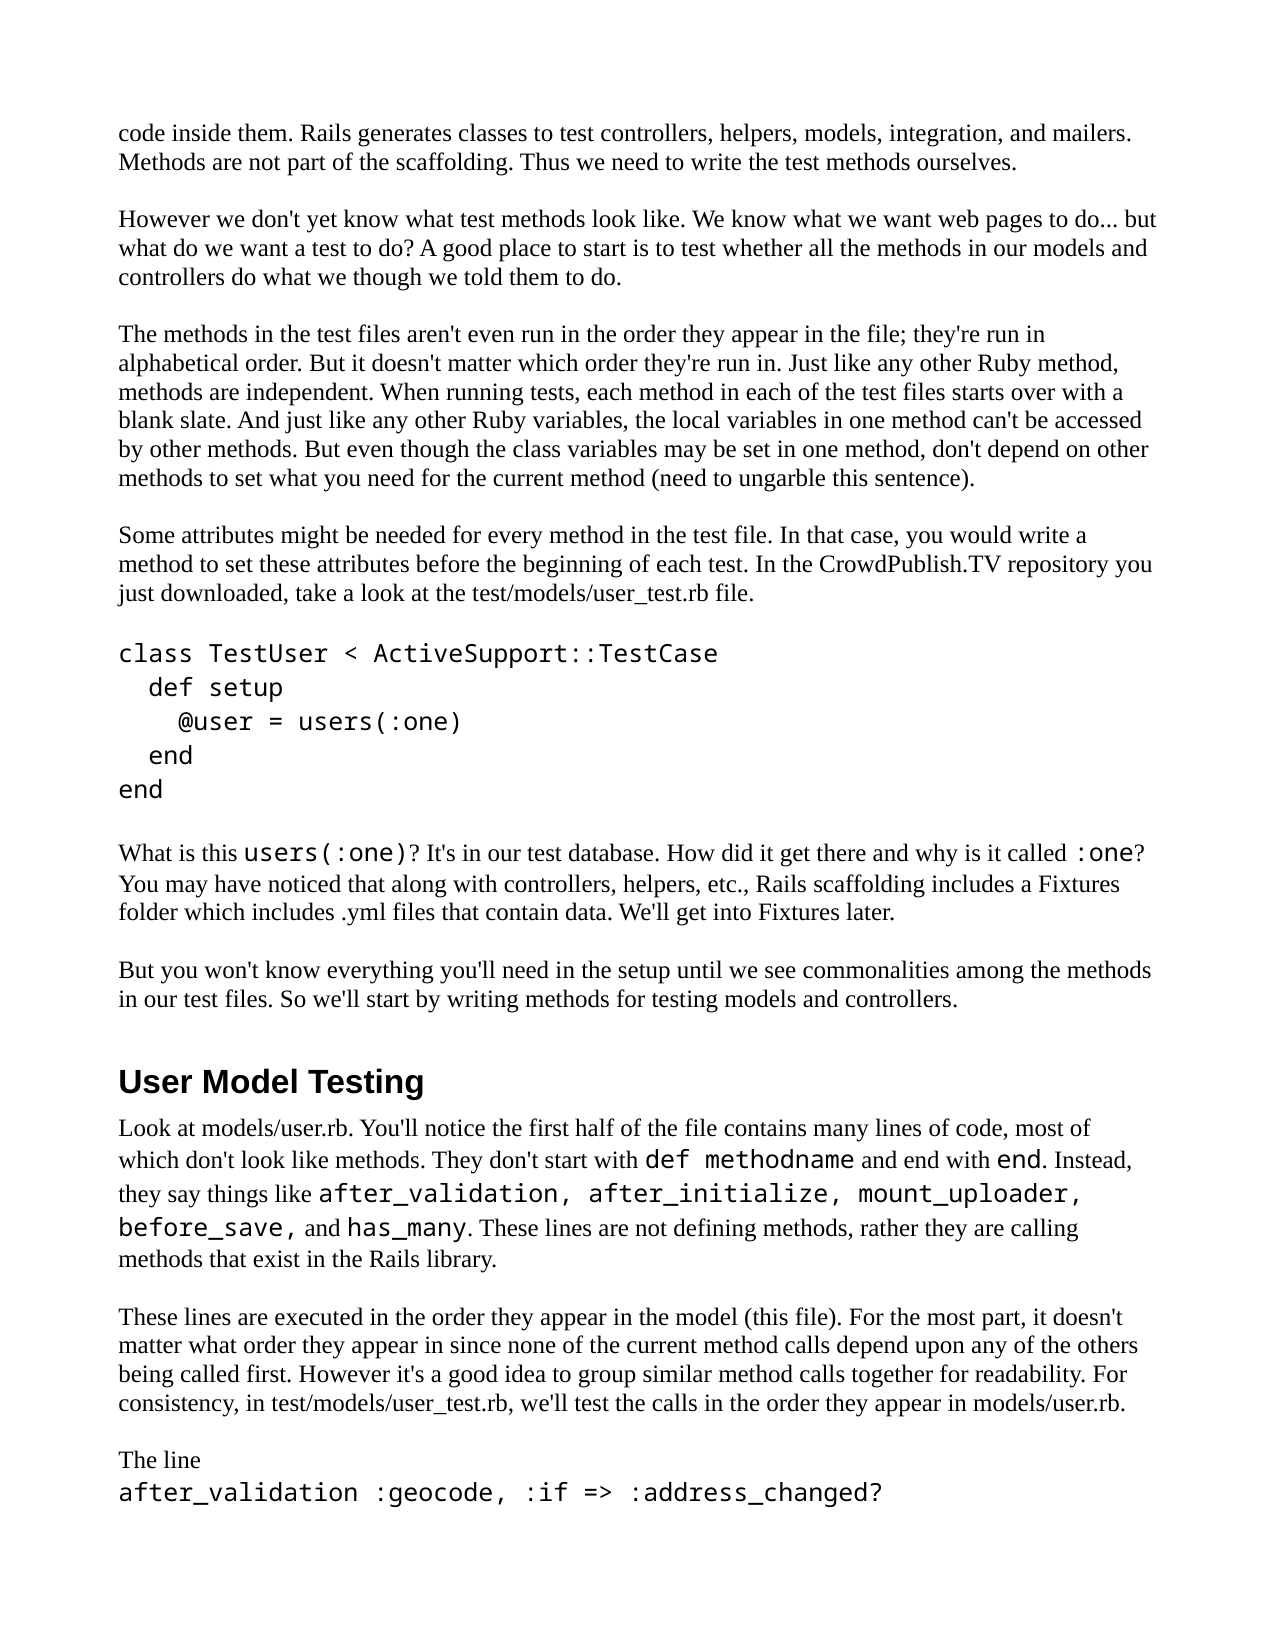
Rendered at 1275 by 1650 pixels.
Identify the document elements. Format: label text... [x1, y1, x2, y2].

text Look at models/user.rb. You'll notice the first half of the file contains many lines of code, most of which don't look like methods. They don't start with def methodname and end with end. Instead, they say things like after_validation, after_initialize, mount_uploader, before_save, and has_many. These lines are not defining methods, rather they are calling methods that exist in the Rails library. [118, 1113, 1157, 1273]
text Some attributes might be needed for every method in the test file. In that case, you would write a method to set these attributes before the beginning of each test. In the CrowdPublish.TV repository you just downloaded, take a look at the test/models/user_test.rb file. [118, 521, 1157, 607]
text The line [118, 1445, 1157, 1474]
text end [118, 772, 1157, 806]
text What is this users(:one)? It's in our test database. How did it get there and why is it called :one? You may have noticed that along with controllers, helpers, etc., Rails scaffolding includes a Fixtures folder which includes .yml files that contain data. We'll get into Fixtures later. [118, 835, 1157, 926]
text after_validation :geocode, :if => :address_changed? [118, 1474, 1157, 1508]
text end [118, 738, 1157, 772]
text code inside them. Rails generates classes to test controllers, helpers, models, integration, and mailers. Methods are not part of the scaffolding. Thus we need to write the test methods ourselves. [118, 118, 1157, 176]
text def setup [118, 670, 1157, 704]
text class TestUser < ActiveSupport::TestCase [118, 636, 1157, 670]
text The methods in the test files aren't even run in the order they appear in the file; they're run in alphabetical order. But it doesn't matter which order they're run in. Just like any other Ruby method, methods are independent. When running tests, each method in each of the test files starts over with a blank slate. And just like any other Ruby variables, the local variables in one method can't be accessed by other methods. But even though the class variables may be set in one method, don't depend on other methods to set what you need for the current method (need to ungarble this sentence). [118, 319, 1157, 492]
subtitle User Model Testing [118, 1062, 1157, 1101]
text But you won't know everything you'll need in the setup until we see commonalities among the methods in our test files. So we'll start by writing methods for testing models and controllers. [118, 955, 1157, 1012]
text These lines are executed in the order they appear in the model (this file). For the most part, it doesn't matter what order they appear in since none of the current method calls depend upon any of the others being called first. However it's a good idea to group similar method calls together for readability. For consistency, in test/models/user_test.rb, we'll test the calls in the order they appear in models/user.rb. [118, 1302, 1157, 1417]
text @user = users(:one) [118, 704, 1157, 738]
text However we don't yet know what test methods look like. We know what we want web pages to do... but what do we want a test to do? A good place to start is to test whether all the methods in our models and controllers do what we though we told them to do. [118, 204, 1157, 291]
